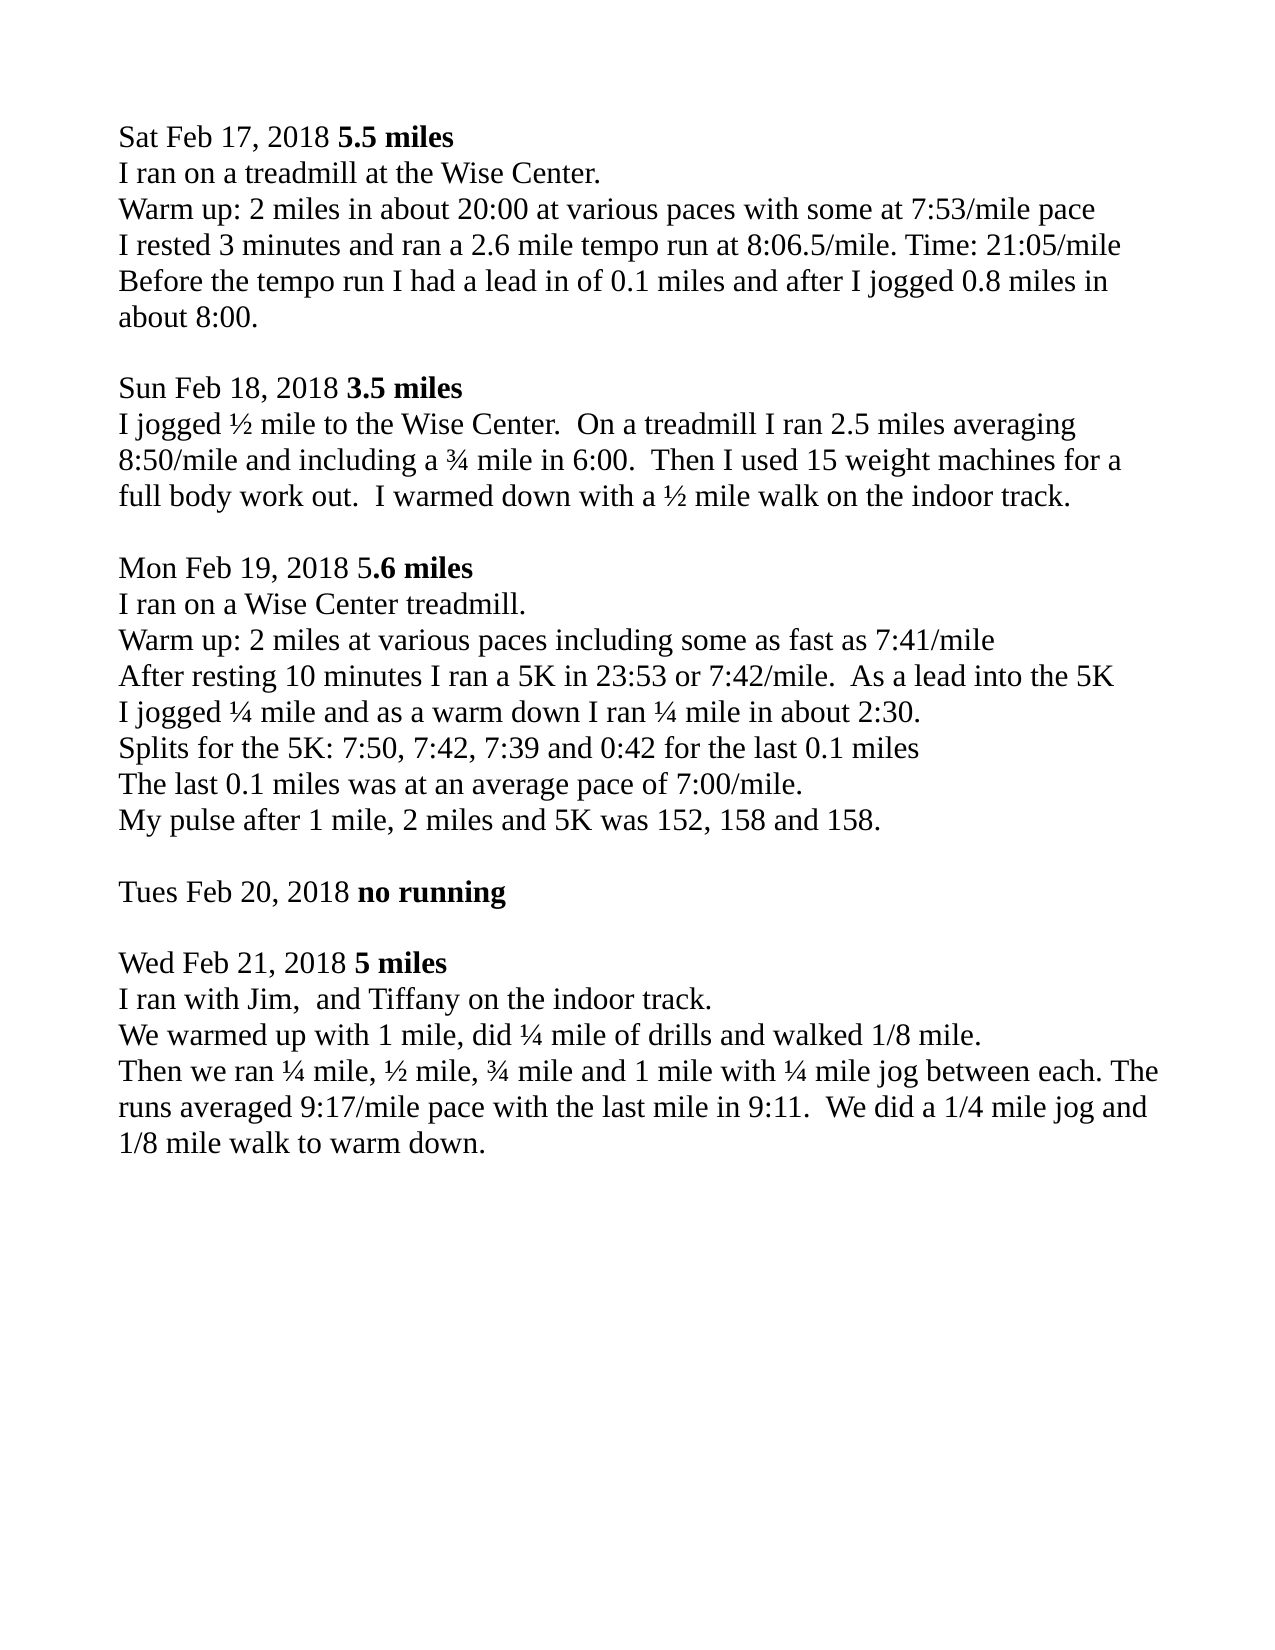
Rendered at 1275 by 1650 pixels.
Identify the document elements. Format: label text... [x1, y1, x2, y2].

text Mon Feb 19, 2018 5.6 miles [118, 549, 1161, 585]
text The last 0.1 miles was at an average pace of 7:00/mile. [118, 765, 1161, 801]
text Sun Feb 18, 2018 3.5 miles [118, 370, 1157, 406]
text Splits for the 5K: 7:50, 7:42, 7:39 and 0:42 for the last 0.1 miles [118, 729, 1161, 765]
text I rested 3 minutes and ran a 2.6 mile tempo run at 8:06.5/mile. Time: 21:05/mile [118, 226, 1157, 262]
text Tues Feb 20, 2018 no running [118, 873, 1161, 909]
text I jogged ½ mile to the Wise Center. On a treadmill I ran 2.5 miles averaging 8:50/mile and including a ¾ mile in 6:00. Then I used 15 weight machines for a full body work out. I warmed down with a ½ mile walk on the indoor track. [118, 406, 1157, 513]
text Warm up: 2 miles at various paces including some as fast as 7:41/mile [118, 621, 1161, 657]
text I ran on a treadmill at the Wise Center. [118, 154, 1157, 190]
text My pulse after 1 mile, 2 miles and 5K was 152, 158 and 158. [118, 801, 1161, 837]
text Before the tempo run I had a lead in of 0.1 miles and after I jogged 0.8 miles in about 8:00. [118, 262, 1157, 334]
text Then we ran ¼ mile, ½ mile, ¾ mile and 1 mile with ¼ mile jog between each. The runs averaged 9:17/mile pace with the last mile in 9:11. We did a 1/4 mile jog and 1/8 mile walk to warm down. [118, 1052, 1161, 1160]
text I ran on a Wise Center treadmill. [118, 585, 1161, 621]
text Warm up: 2 miles in about 20:00 at various paces with some at 7:53/mile pace [118, 190, 1157, 226]
text Wed Feb 21, 2018 5 miles [118, 945, 1161, 981]
text I ran with Jim, and Tiffany on the indoor track. [118, 981, 1161, 1017]
text After resting 10 minutes I ran a 5K in 23:53 or 7:42/mile. As a lead into the 5K I jogged ¼ mile and as a warm down I ran ¼ mile in about 2:30. [118, 657, 1161, 729]
text Sat Feb 17, 2018 5.5 miles [118, 118, 1157, 154]
text We warmed up with 1 mile, did ¼ mile of drills and walked 1/8 mile. [118, 1017, 1161, 1052]
